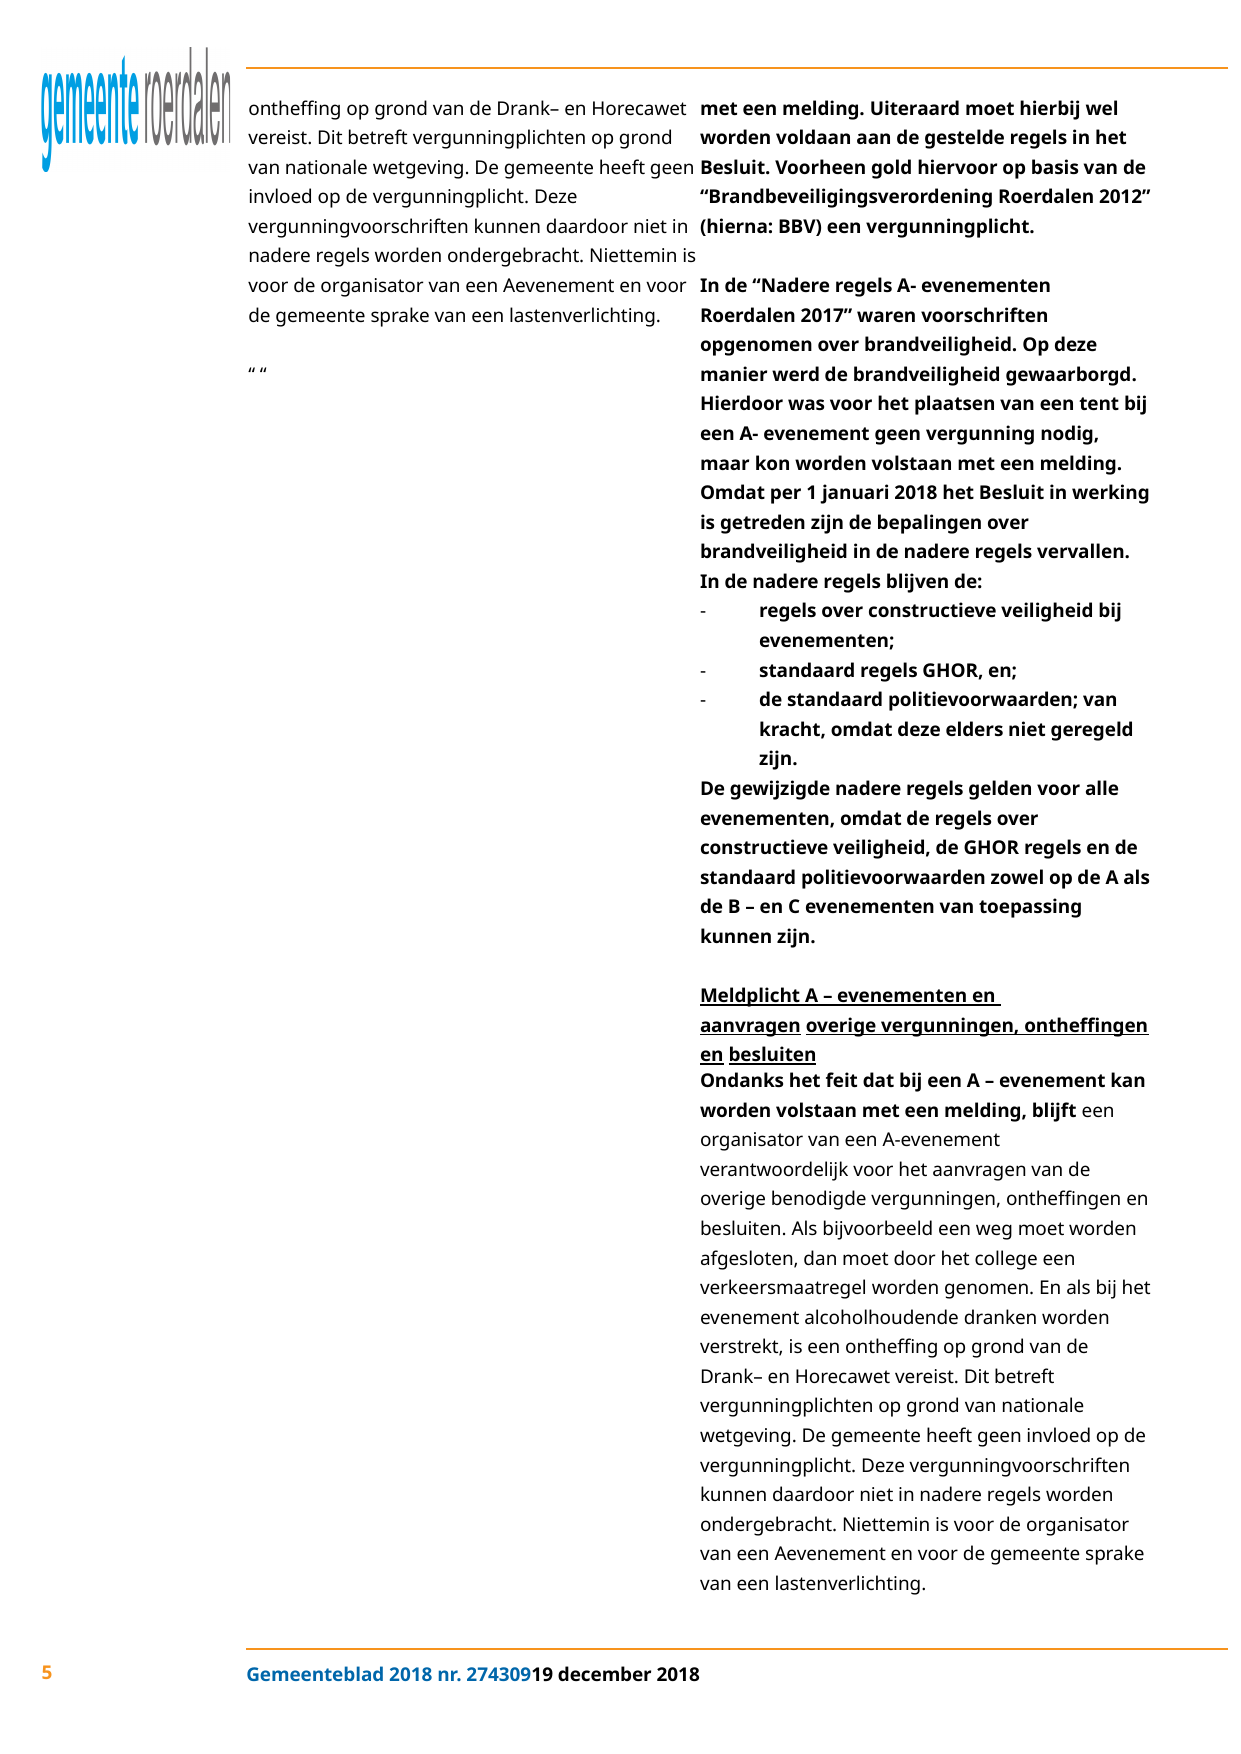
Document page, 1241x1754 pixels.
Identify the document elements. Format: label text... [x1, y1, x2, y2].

table_cell Ondanks het feit dat bij een A – evenement kan worden volstaan met een melding, blijft een organisator van een A-evenement verantwoordelijk voor het aanvragen van de overige benodigde vergunningen, ontheffingen en besluiten. Als bijvoorbeeld een weg moet worden afgesloten, dan moet door het college een verkeersmaatregel worden genomen. En als bij het evenement alcoholhoudende dranken worden verstrekt, is een ontheffing op grond van de Drank– en Horecawet vereist. Dit betreft vergunningplichten op grond van nationale wetgeving. De gemeente heeft geen invloed op de vergunningplicht. Deze vergunningvoorschriften kunnen daardoor niet in nadere regels worden ondergebracht. Niettemin is voor de organisator van een Aevenement en voor de gemeente sprake van een lastenverlichting. [700, 1067, 1152, 1596]
table_cell [248, 1067, 700, 1596]
picture [41, 134, 48, 172]
picture [41, 47, 231, 172]
table_header ontheffing op grond van de Drank– en Horecawet vereist. Dit betreft vergunningplichten op grond van nationale wetgeving. De gemeente heeft geen invloed op de vergunningplicht. Deze vergunningvoorschriften kunnen daardoor niet in nadere regels worden ondergebracht. Niettemin is voor de organisator van een Aevenement en voor de gemeente sprake van een lastenverlichting. “ “ [248, 95, 700, 1067]
table_header met een melding. Uiteraard moet hierbij wel worden voldaan aan de gestelde regels in het Besluit. Voorheen gold hiervoor op basis van de “Brandbeveiligingsverordening Roerdalen 2012” (hierna: BBV) een vergunningplicht. In de “Nadere regels A- evenementen Roerdalen 2017” waren voorschriften opgenomen over brandveiligheid. Op deze manier werd de brandveiligheid gewaarborgd. Hierdoor was voor het plaatsen van een tent bij een A- evenement geen vergunning nodig, maar kon worden volstaan met een melding. Omdat per 1 januari 2018 het Besluit in werking is getreden zijn de bepalingen over brandveiligheid in de nadere regels vervallen. In de nadere regels blijven de: regels over constructieve veiligheid bij evenementen; standaard regels GHOR, en; de standaard politievoorwaarden; van kracht, omdat deze elders niet geregeld zijn. De gewijzigde nadere regels gelden voor alle evenementen, omdat de regels over constructieve veiligheid, de GHOR regels en de standaard politievoorwaarden zowel op de A als de B – en C evenementen van toepassing kunnen zijn. Meldplicht A – evenementen en aanvragen overige vergunningen, ontheffingen en besluiten [700, 95, 1152, 1067]
